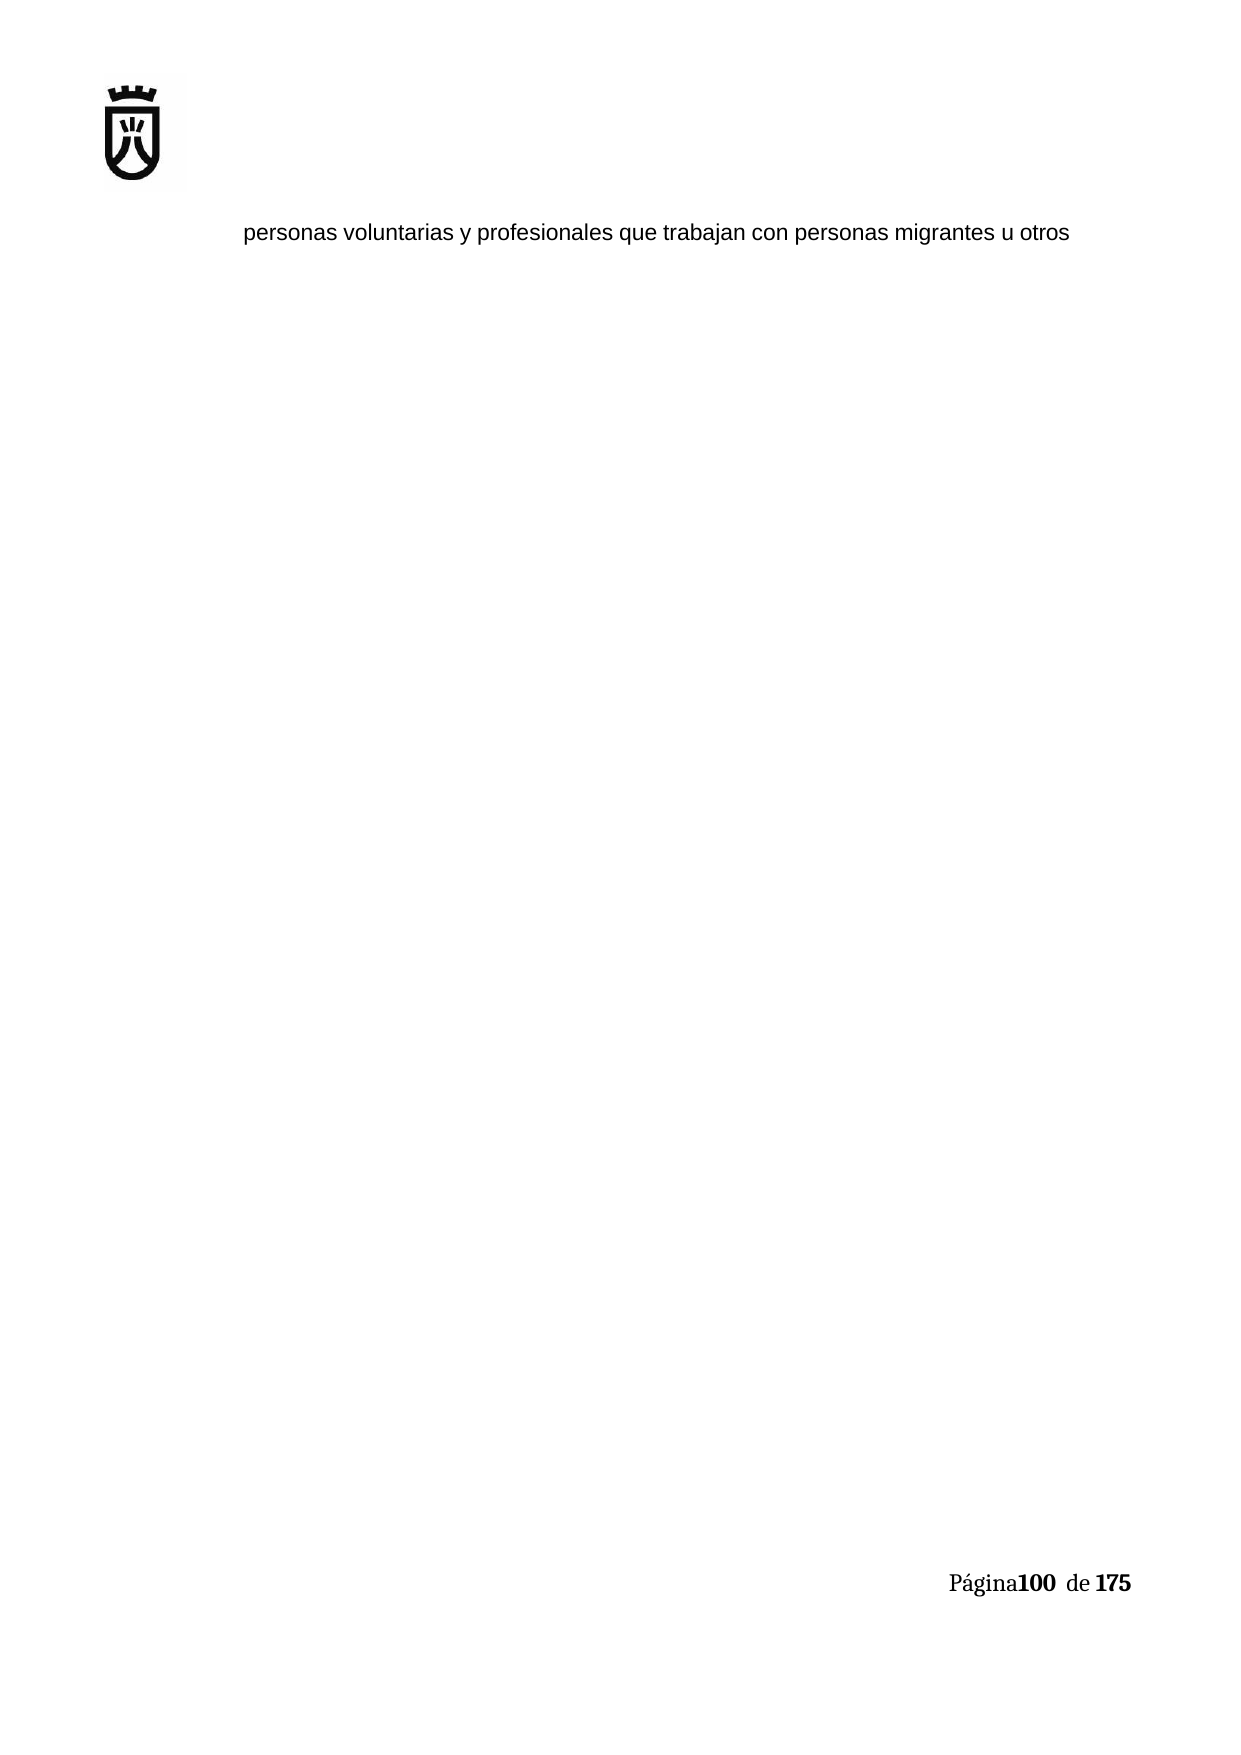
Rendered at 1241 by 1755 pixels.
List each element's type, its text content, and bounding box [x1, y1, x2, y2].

text personas voluntarias y profesionales que trabajan con personas migrantes u otros [243, 219, 1241, 246]
